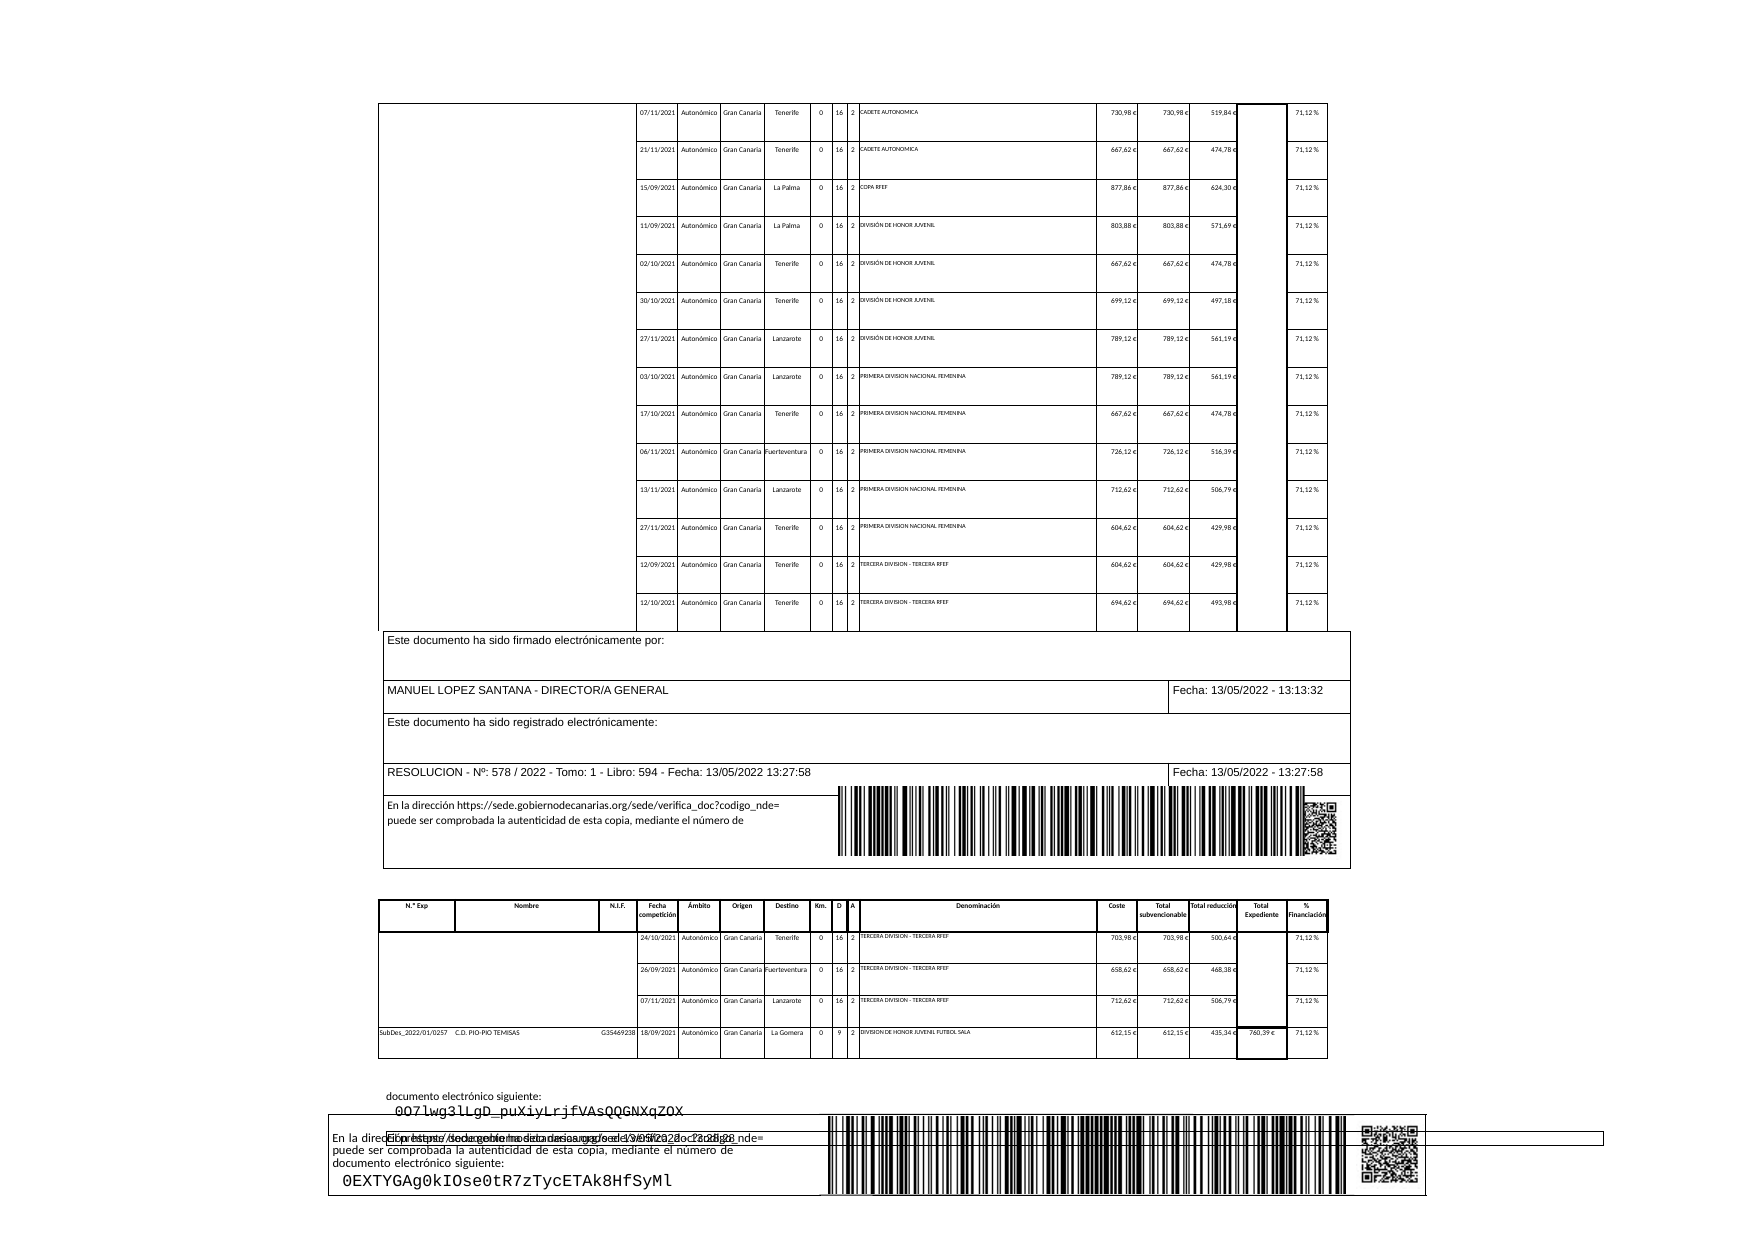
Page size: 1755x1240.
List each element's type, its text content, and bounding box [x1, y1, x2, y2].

table_cell [1328, 367, 1350, 405]
table_cell 0 [811, 104, 832, 141]
table_cell [1328, 556, 1350, 593]
table_cell [1328, 1026, 1350, 1058]
table_cell Tenerife [765, 557, 810, 593]
table_cell TERCERA DIVISION - TERCERA RFEF [860, 594, 1096, 631]
table_cell 730,98 € [1138, 104, 1189, 141]
table_cell 474,78 € [1190, 406, 1236, 442]
table_cell 71,12 % [1288, 933, 1327, 963]
table_cell 730,98 € [1097, 104, 1137, 141]
table_cell DIVISIÓN DE HONOR JUVENIL [860, 255, 1096, 292]
table_cell PRIMERA DIVISION NACIONAL FEMENINA [860, 444, 1096, 480]
table_cell 71,12 % [1288, 481, 1327, 518]
table_cell 0 [811, 368, 832, 405]
table_cell [1328, 443, 1350, 480]
table_cell 493,98 € [1190, 594, 1236, 631]
table_cell [379, 713, 383, 762]
table_cell Gran Canaria [721, 933, 764, 963]
table_cell 16 [833, 180, 847, 216]
table_cell 658,62 € [1097, 964, 1137, 994]
table_cell 712,62 € [1097, 481, 1137, 518]
table_cell Gran Canaria [721, 481, 764, 518]
table_header N.I.F. [600, 901, 636, 931]
table_cell 519,84 € [1190, 104, 1236, 141]
table_cell 71,12 % [1288, 330, 1327, 367]
table_cell 21/11/2021 [637, 142, 677, 178]
table_cell Autonómico [678, 444, 720, 480]
table_cell Tenerife [765, 933, 810, 963]
table_cell 694,62 € [1097, 594, 1137, 631]
table_cell 2 [848, 406, 859, 442]
table_cell DIVISIÓN DE HONOR JUVENIL [860, 217, 1096, 254]
table_cell 71,12 % [1288, 519, 1327, 556]
table_cell 667,62 € [1097, 406, 1137, 442]
table_cell 0 [811, 933, 832, 963]
table_cell 16 [833, 557, 847, 593]
table_cell [1169, 796, 1350, 868]
table_cell 2 [848, 330, 859, 367]
table_cell TERCERA DIVISION - TERCERA RFEF [860, 996, 1096, 1026]
table_cell Gran Canaria [721, 293, 764, 329]
table_cell Gran Canaria [721, 255, 764, 292]
table_cell 16 [833, 594, 847, 631]
table_cell 0 [811, 330, 832, 367]
table_cell 604,62 € [1138, 519, 1189, 556]
table_cell [1328, 931, 1350, 963]
table_cell Lanzarote [765, 368, 810, 405]
table_cell 703,98 € [1138, 933, 1189, 963]
table_header Total subvencionable [1138, 901, 1188, 931]
table_cell [1328, 518, 1350, 556]
table_cell Autonómico [678, 180, 720, 216]
table_cell 0 [811, 180, 832, 216]
table_header Denominación [861, 901, 1096, 931]
table_cell 667,62 € [1097, 142, 1137, 178]
table_cell 0 [811, 481, 832, 518]
table_cell [379, 631, 383, 680]
table_cell 71,12 % [1288, 293, 1327, 329]
table_cell 694,62 € [1138, 594, 1189, 631]
table_cell 0 [811, 255, 832, 292]
table_cell 16 [833, 142, 847, 178]
table_cell La Palma [765, 217, 810, 254]
table_cell Gran Canaria [721, 217, 764, 254]
table_cell Fuerteventura [765, 964, 810, 994]
table_cell [1328, 216, 1350, 254]
table_cell [1328, 292, 1350, 329]
table_cell 16 [833, 406, 847, 442]
table_cell 435,34 € [1190, 1028, 1236, 1058]
table_cell SubDes_2022/01/0257 [379, 1028, 454, 1058]
table_cell 71,12 % [1288, 444, 1327, 480]
table_cell 07/11/2021 [638, 996, 678, 1026]
table_cell 699,12 € [1138, 293, 1189, 329]
table_cell 877,86 € [1138, 180, 1189, 216]
table_cell [1238, 933, 1286, 1026]
table_cell 15/09/2021 [637, 180, 677, 216]
table_header Km. [811, 901, 831, 931]
table_cell 726,12 € [1138, 444, 1189, 480]
table_cell [1328, 995, 1350, 1026]
table_cell Autonómico [678, 217, 720, 254]
table_cell 2 [848, 996, 859, 1026]
table_cell [379, 763, 383, 795]
table_cell [379, 795, 383, 868]
table_cell 561,19 € [1190, 368, 1236, 405]
table_cell 506,79 € [1190, 481, 1236, 518]
table_cell Fecha: 13/05/2022 - 13:13:32 [1169, 681, 1350, 713]
table_cell 0 [811, 293, 832, 329]
table_cell G35469238 [599, 1028, 637, 1058]
table_cell Autonómico [678, 594, 720, 631]
table_cell TERCERA DIVISION - TERCERA RFEF [860, 557, 1096, 593]
table_header Coste [1098, 901, 1136, 931]
table_cell Tenerife [765, 142, 810, 178]
table_cell 0 [811, 1028, 832, 1058]
table_cell 27/11/2021 [637, 519, 677, 556]
table_cell Autonómico [679, 996, 720, 1026]
table_cell Autonómico [679, 933, 720, 963]
table_cell Gran Canaria [721, 1028, 764, 1058]
table_cell 9 [833, 1028, 847, 1058]
table_header Destino [765, 901, 809, 931]
table_cell 604,62 € [1138, 557, 1189, 593]
table_header Nombre [456, 901, 598, 931]
table_cell 06/11/2021 [637, 444, 677, 480]
table_cell 2 [848, 255, 859, 292]
table_cell 71,12 % [1288, 255, 1327, 292]
table_cell 803,88 € [1097, 217, 1137, 254]
table_cell Autonómico [678, 481, 720, 518]
table_cell Autonómico [678, 142, 720, 178]
table_cell Autonómico [678, 293, 720, 329]
table_cell 16 [833, 368, 847, 405]
table_cell RESOLUCION - Nº: 578 / 2022 - Tomo: 1 - Libro: 594 - Fecha: 13/05/2022 13:27:58 [384, 764, 1168, 795]
table_cell 71,12 % [1288, 964, 1327, 994]
table_cell 0 [811, 996, 832, 1026]
table_cell Tenerife [765, 406, 810, 442]
table_header Fecha competición [638, 901, 677, 931]
table_cell 612,15 € [1097, 1028, 1137, 1058]
table_cell 877,86 € [1097, 180, 1137, 216]
table_cell CADETE AUTONOMICA [860, 142, 1096, 178]
table_cell 2 [848, 933, 859, 963]
table_cell 699,12 € [1097, 293, 1137, 329]
table_cell 667,62 € [1097, 255, 1137, 292]
table_cell 803,88 € [1138, 217, 1189, 254]
table_cell 27/11/2021 [637, 330, 677, 367]
table_cell PRIMERA DIVISION NACIONAL FEMENINA [860, 406, 1096, 442]
table_cell 429,98 € [1190, 519, 1236, 556]
table_cell [1328, 963, 1350, 994]
table_cell [1169, 632, 1350, 680]
table_cell 07/11/2021 [637, 104, 677, 141]
table_cell 667,62 € [1138, 255, 1189, 292]
table_cell 712,62 € [1097, 996, 1137, 1026]
table_cell 0 [811, 217, 832, 254]
table_cell Gran Canaria [721, 996, 764, 1026]
table_cell 658,62 € [1138, 964, 1189, 994]
table_cell 0 [811, 557, 832, 593]
table_cell Este documento ha sido registrado electrónicamente: [384, 714, 1169, 762]
table_cell 16 [833, 481, 847, 518]
table_cell Gran Canaria [721, 519, 764, 556]
table_cell 16 [833, 255, 847, 292]
table_header N.º Exp [380, 901, 454, 931]
table_cell 2 [848, 293, 859, 329]
table_cell 17/10/2021 [637, 406, 677, 442]
table_cell 71,12 % [1288, 142, 1327, 178]
table_cell 71,12 % [1288, 104, 1327, 141]
table_cell 12/09/2021 [637, 557, 677, 593]
table_cell 2 [848, 180, 859, 216]
table_cell 71,12 % [1288, 1028, 1327, 1058]
table_cell PRIMERA DIVISION NACIONAL FEMENINA [860, 368, 1096, 405]
table_cell 516,39 € [1190, 444, 1236, 480]
table_cell 71,12 % [1288, 217, 1327, 254]
table_cell La Gomera [765, 1028, 810, 1058]
table_cell Autonómico [678, 406, 720, 442]
table_cell [1328, 329, 1350, 367]
table_cell Gran Canaria [721, 406, 764, 442]
table_cell 2 [848, 444, 859, 480]
table_cell TERCERA DIVISION - TERCERA RFEF [860, 964, 1096, 994]
table_cell Gran Canaria [721, 557, 764, 593]
table_cell 2 [848, 1028, 859, 1058]
table_cell 16 [833, 519, 847, 556]
table_cell 429,98 € [1190, 557, 1236, 593]
table_cell 789,12 € [1138, 330, 1189, 367]
table_cell 26/09/2021 [638, 964, 678, 994]
table_cell 0 [811, 406, 832, 442]
table_cell 667,62 € [1138, 142, 1189, 178]
table_cell 71,12 % [1288, 996, 1327, 1026]
table_cell 789,12 € [1097, 330, 1137, 367]
table_cell 2 [848, 964, 859, 994]
table_cell 474,78 € [1190, 255, 1236, 292]
table_cell 0 [811, 142, 832, 178]
table_cell Gran Canaria [721, 180, 764, 216]
table_cell 2 [848, 594, 859, 631]
table_cell Lanzarote [765, 330, 810, 367]
table_cell [1328, 179, 1350, 216]
table_cell [379, 933, 454, 1026]
table_cell 16 [833, 444, 847, 480]
table_header Total Expediente [1238, 901, 1286, 931]
table_cell 561,19 € [1190, 330, 1236, 367]
table_cell Gran Canaria [721, 964, 764, 994]
table_cell 0 [811, 964, 832, 994]
table_cell [1169, 714, 1350, 762]
table_cell 71,12 % [1288, 594, 1327, 631]
table_cell TERCERA DIVISION - TERCERA RFEF [860, 933, 1096, 963]
table_cell Gran Canaria [721, 444, 764, 480]
table_cell 12/10/2021 [637, 594, 677, 631]
table_cell 0 [811, 444, 832, 480]
table_cell 30/10/2021 [637, 293, 677, 329]
table_cell 2 [848, 519, 859, 556]
table_cell Tenerife [765, 594, 810, 631]
table_cell [455, 933, 598, 1026]
table_cell 0 [811, 594, 832, 631]
table_header A [849, 901, 859, 931]
table_cell 506,79 € [1190, 996, 1236, 1026]
table_cell Tenerife [765, 255, 810, 292]
table_cell 02/10/2021 [637, 255, 677, 292]
table_cell Autonómico [678, 557, 720, 593]
table_cell 712,62 € [1138, 996, 1189, 1026]
table_cell 18/09/2021 [638, 1028, 678, 1058]
table_cell 789,12 € [1138, 368, 1189, 405]
table_cell 604,62 € [1097, 557, 1137, 593]
table_cell [1328, 480, 1350, 518]
table_cell Lanzarote [765, 481, 810, 518]
table_cell MANUEL LOPEZ SANTANA - DIRECTOR/A GENERAL [384, 681, 1168, 713]
table_header [1329, 899, 1350, 931]
table_cell 2 [848, 481, 859, 518]
table_cell 667,62 € [1138, 406, 1189, 442]
table_cell 703,98 € [1097, 933, 1137, 963]
table_cell 16 [833, 996, 847, 1026]
table_cell DIVISIÓN DE HONOR JUVENIL [860, 293, 1096, 329]
table_cell 71,12 % [1288, 557, 1327, 593]
table_cell En la dirección https://sede.gobiernodecanarias.org/sede/verifica_doc?codigo_nde= puede ser comprobada la autenticidad de esta copia, mediante el número de [384, 796, 1169, 868]
table_cell 760,39 € [1238, 1029, 1286, 1058]
table_cell 571,69 € [1190, 217, 1236, 254]
table_cell Autonómico [678, 330, 720, 367]
table_cell [379, 680, 383, 713]
table_cell 2 [848, 557, 859, 593]
table_cell Fecha: 13/05/2022 - 13:27:58 [1169, 764, 1350, 795]
table_cell [1328, 254, 1350, 292]
table_cell Autonómico [678, 255, 720, 292]
table_cell Este documento ha sido firmado electrónicamente por: [384, 632, 1169, 680]
table_cell CADETE AUTONOMICA [860, 104, 1096, 141]
table_cell 16 [833, 330, 847, 367]
table_header % Financiación [1288, 901, 1326, 931]
table_cell 71,12 % [1288, 368, 1327, 405]
table_cell Gran Canaria [721, 104, 764, 141]
table_cell [379, 104, 454, 631]
table_cell Gran Canaria [721, 594, 764, 631]
table_cell 0 [811, 519, 832, 556]
table_cell 497,18 € [1190, 293, 1236, 329]
table_cell Autonómico [678, 104, 720, 141]
table_cell Fuerteventura [765, 444, 810, 480]
table_cell 2 [848, 368, 859, 405]
table_cell Tenerife [765, 293, 810, 329]
table_cell 24/10/2021 [638, 933, 678, 963]
table_cell 16 [833, 933, 847, 963]
table_cell Gran Canaria [721, 330, 764, 367]
table_cell COPA RFEF [860, 180, 1096, 216]
table_header D [833, 901, 846, 931]
table_cell 16 [833, 964, 847, 994]
table_cell 11/09/2021 [637, 217, 677, 254]
table_cell 2 [848, 217, 859, 254]
table_cell Gran Canaria [721, 368, 764, 405]
table_cell 03/10/2021 [637, 368, 677, 405]
table_cell Autonómico [678, 519, 720, 556]
table_cell 2 [848, 104, 859, 141]
table_cell 16 [833, 217, 847, 254]
table_cell 500,64 € [1190, 933, 1236, 963]
table_cell PRIMERA DIVISION NACIONAL FEMENINA [860, 519, 1096, 556]
table_cell 726,12 € [1097, 444, 1137, 480]
table_cell 789,12 € [1097, 368, 1137, 405]
table_cell 612,15 € [1138, 1028, 1189, 1058]
table_cell [1328, 141, 1350, 178]
table_cell Tenerife [765, 519, 810, 556]
table_cell [1328, 593, 1350, 631]
table_cell 13/11/2021 [637, 481, 677, 518]
table_cell 712,62 € [1138, 481, 1189, 518]
table_header Total reducción [1190, 901, 1236, 931]
table_cell 474,78 € [1190, 142, 1236, 178]
table_cell 604,62 € [1097, 519, 1137, 556]
table_cell La Palma [765, 180, 810, 216]
table_cell Lanzarote [765, 996, 810, 1026]
table_cell PRIMERA DIVISION NACIONAL FEMENINA [860, 481, 1096, 518]
table_cell [455, 104, 598, 631]
table_cell Autonómico [679, 964, 720, 994]
table_cell 16 [833, 104, 847, 141]
table_cell Gran Canaria [721, 142, 764, 178]
table_cell Autonómico [679, 1028, 720, 1058]
table_cell DIVISION DE HONOR JUVENIL FUTBOL SALA [860, 1028, 1096, 1058]
table_cell [1328, 405, 1350, 442]
table_cell 71,12 % [1288, 406, 1327, 442]
table_cell [1238, 105, 1286, 631]
table_cell 468,38 € [1190, 964, 1236, 994]
table_cell 71,12 % [1288, 180, 1327, 216]
table_header Ámbito [679, 901, 719, 931]
table_cell [599, 933, 637, 1026]
table_cell Autonómico [678, 368, 720, 405]
table_cell [1328, 103, 1350, 141]
table_cell DIVISIÓN DE HONOR JUVENIL [860, 330, 1096, 367]
table_header Origen [721, 901, 763, 931]
table_cell Tenerife [765, 104, 810, 141]
table_cell 2 [848, 142, 859, 178]
table_cell C.D. PIO-PIO TEMISAS [455, 1028, 598, 1058]
table_cell 624,30 € [1190, 180, 1236, 216]
table_cell 16 [833, 293, 847, 329]
table_cell [598, 104, 636, 631]
